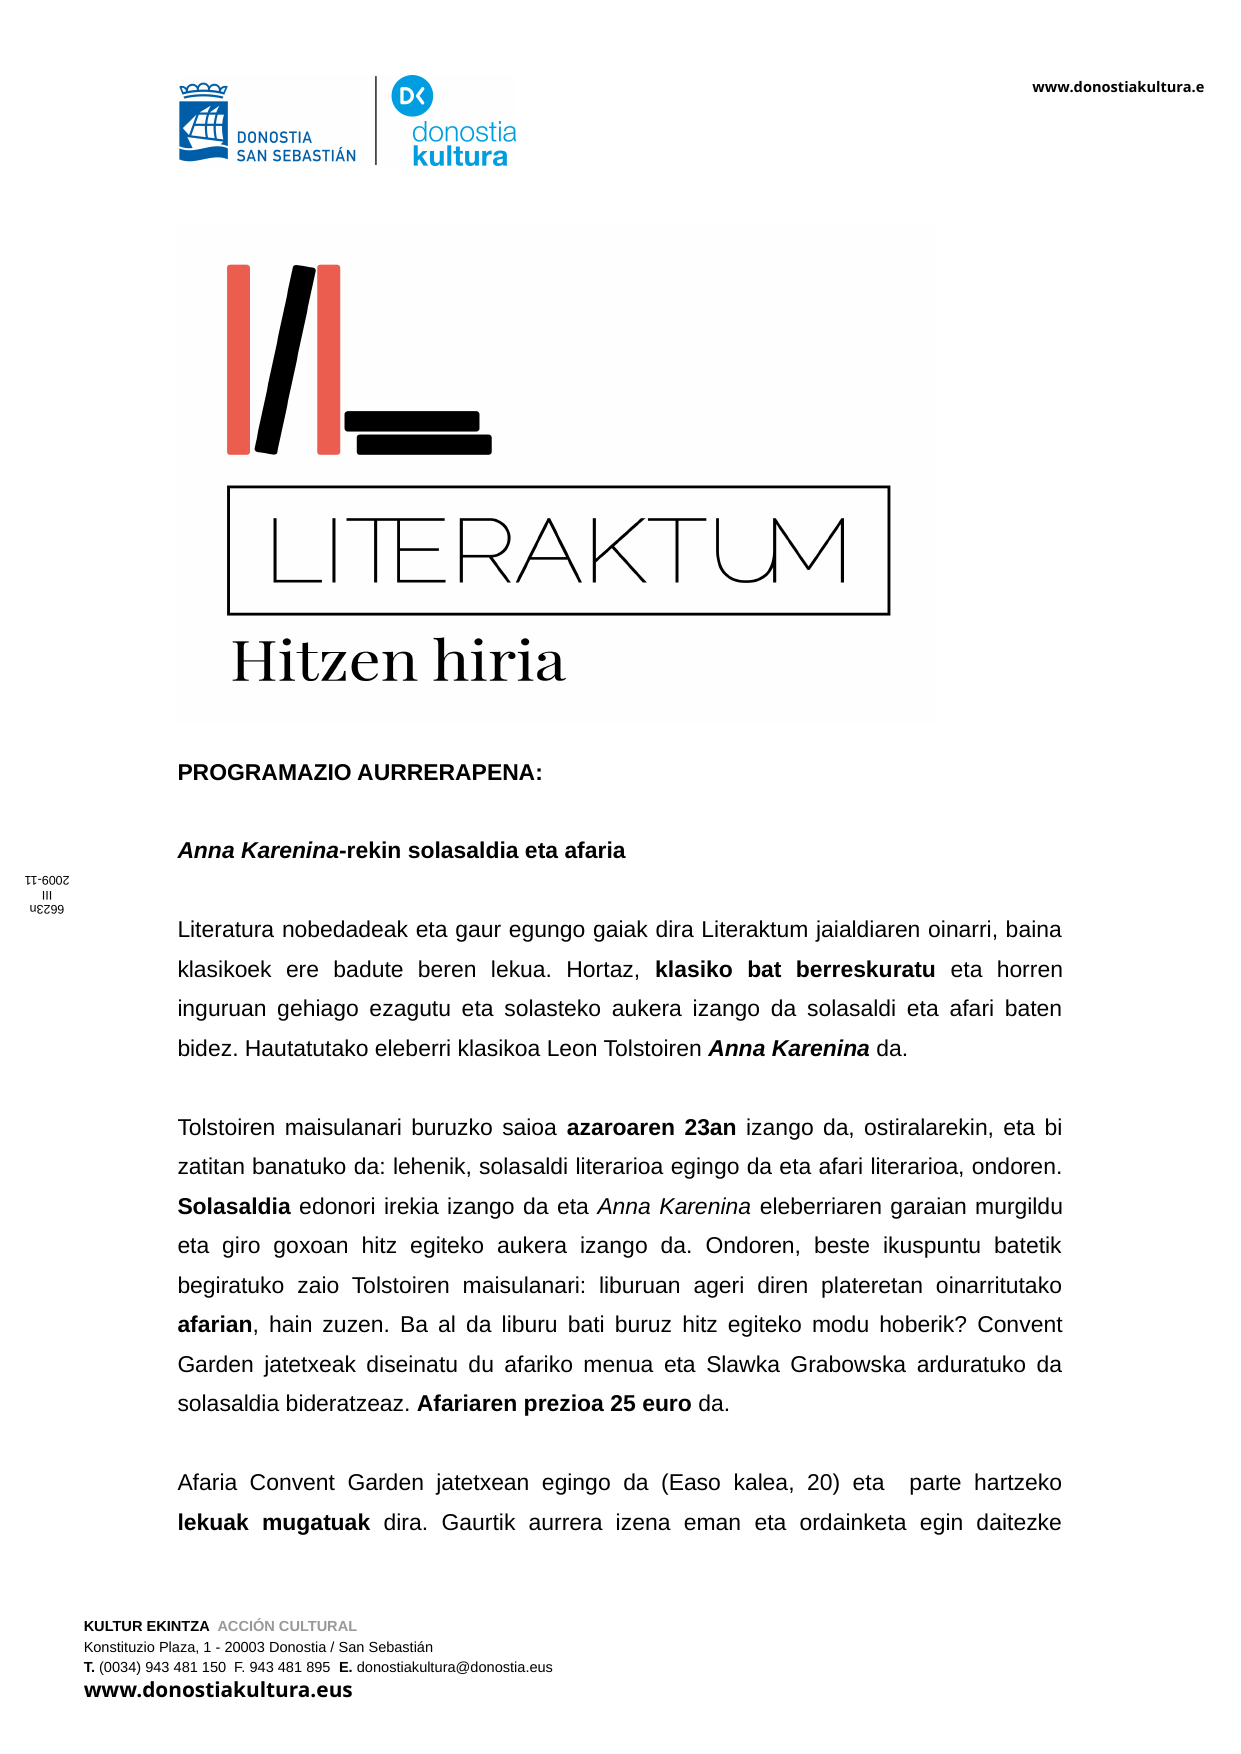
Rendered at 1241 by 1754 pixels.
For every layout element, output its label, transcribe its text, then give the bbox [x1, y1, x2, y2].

picture [177, 222, 939, 724]
picture [179, 75, 517, 166]
text Tolstoiren maisulanari buruzko saioa azaroaren 23an izango da, ostiralarekin, eta bi zatitan banatuko da: lehenik, solasaldi literarioa egingo da eta afari literarioa, ondoren. Solasaldia edonori irekia izango da eta Anna Karenina eleberriaren garaian murgildu eta giro goxoan hitz egiteko aukera izango da. Ondoren, beste ikuspuntu batetik begiratuko zaio Tolstoiren maisulanari: liburuan ageri diren plateretan oinarritutako afarian, hain zuzen. Ba al da liburu bati buruz hitz egiteko modu hoberik? Convent Garden jatetxeak diseinatu du afariko menua eta Slawka Grabowska arduratuko da solasaldia bideratzeaz. Afariaren prezioa 25 euro da. [177, 1114, 1063, 1416]
text Anna Karenina-rekin solasaldia eta afaria [177, 837, 1063, 864]
picture [417, 88, 423, 104]
text PROGRAMAZIO AURRERAPENA: [177, 758, 1063, 785]
text Literatura nobedadeak eta gaur egungo gaiak dira Literaktum jaialdiaren oinarri, baina klasikoek ere badute beren lekua. Hortaz, klasiko bat berreskuratu eta horren inguruan gehiago ezagutu eta solasteko aukera izango da solasaldi eta afari baten bidez. Hautatutako eleberri klasikoa Leon Tolstoiren Anna Karenina da. [177, 916, 1063, 1061]
picture [401, 88, 413, 104]
text Afaria Convent Garden jatetxean egingo da (Easo kalea, 20) eta parte hartzeko lekuak mugatuak dira. Gaurtik aurrera izena eman eta ordainketa egin daitezke [177, 1469, 1063, 1535]
